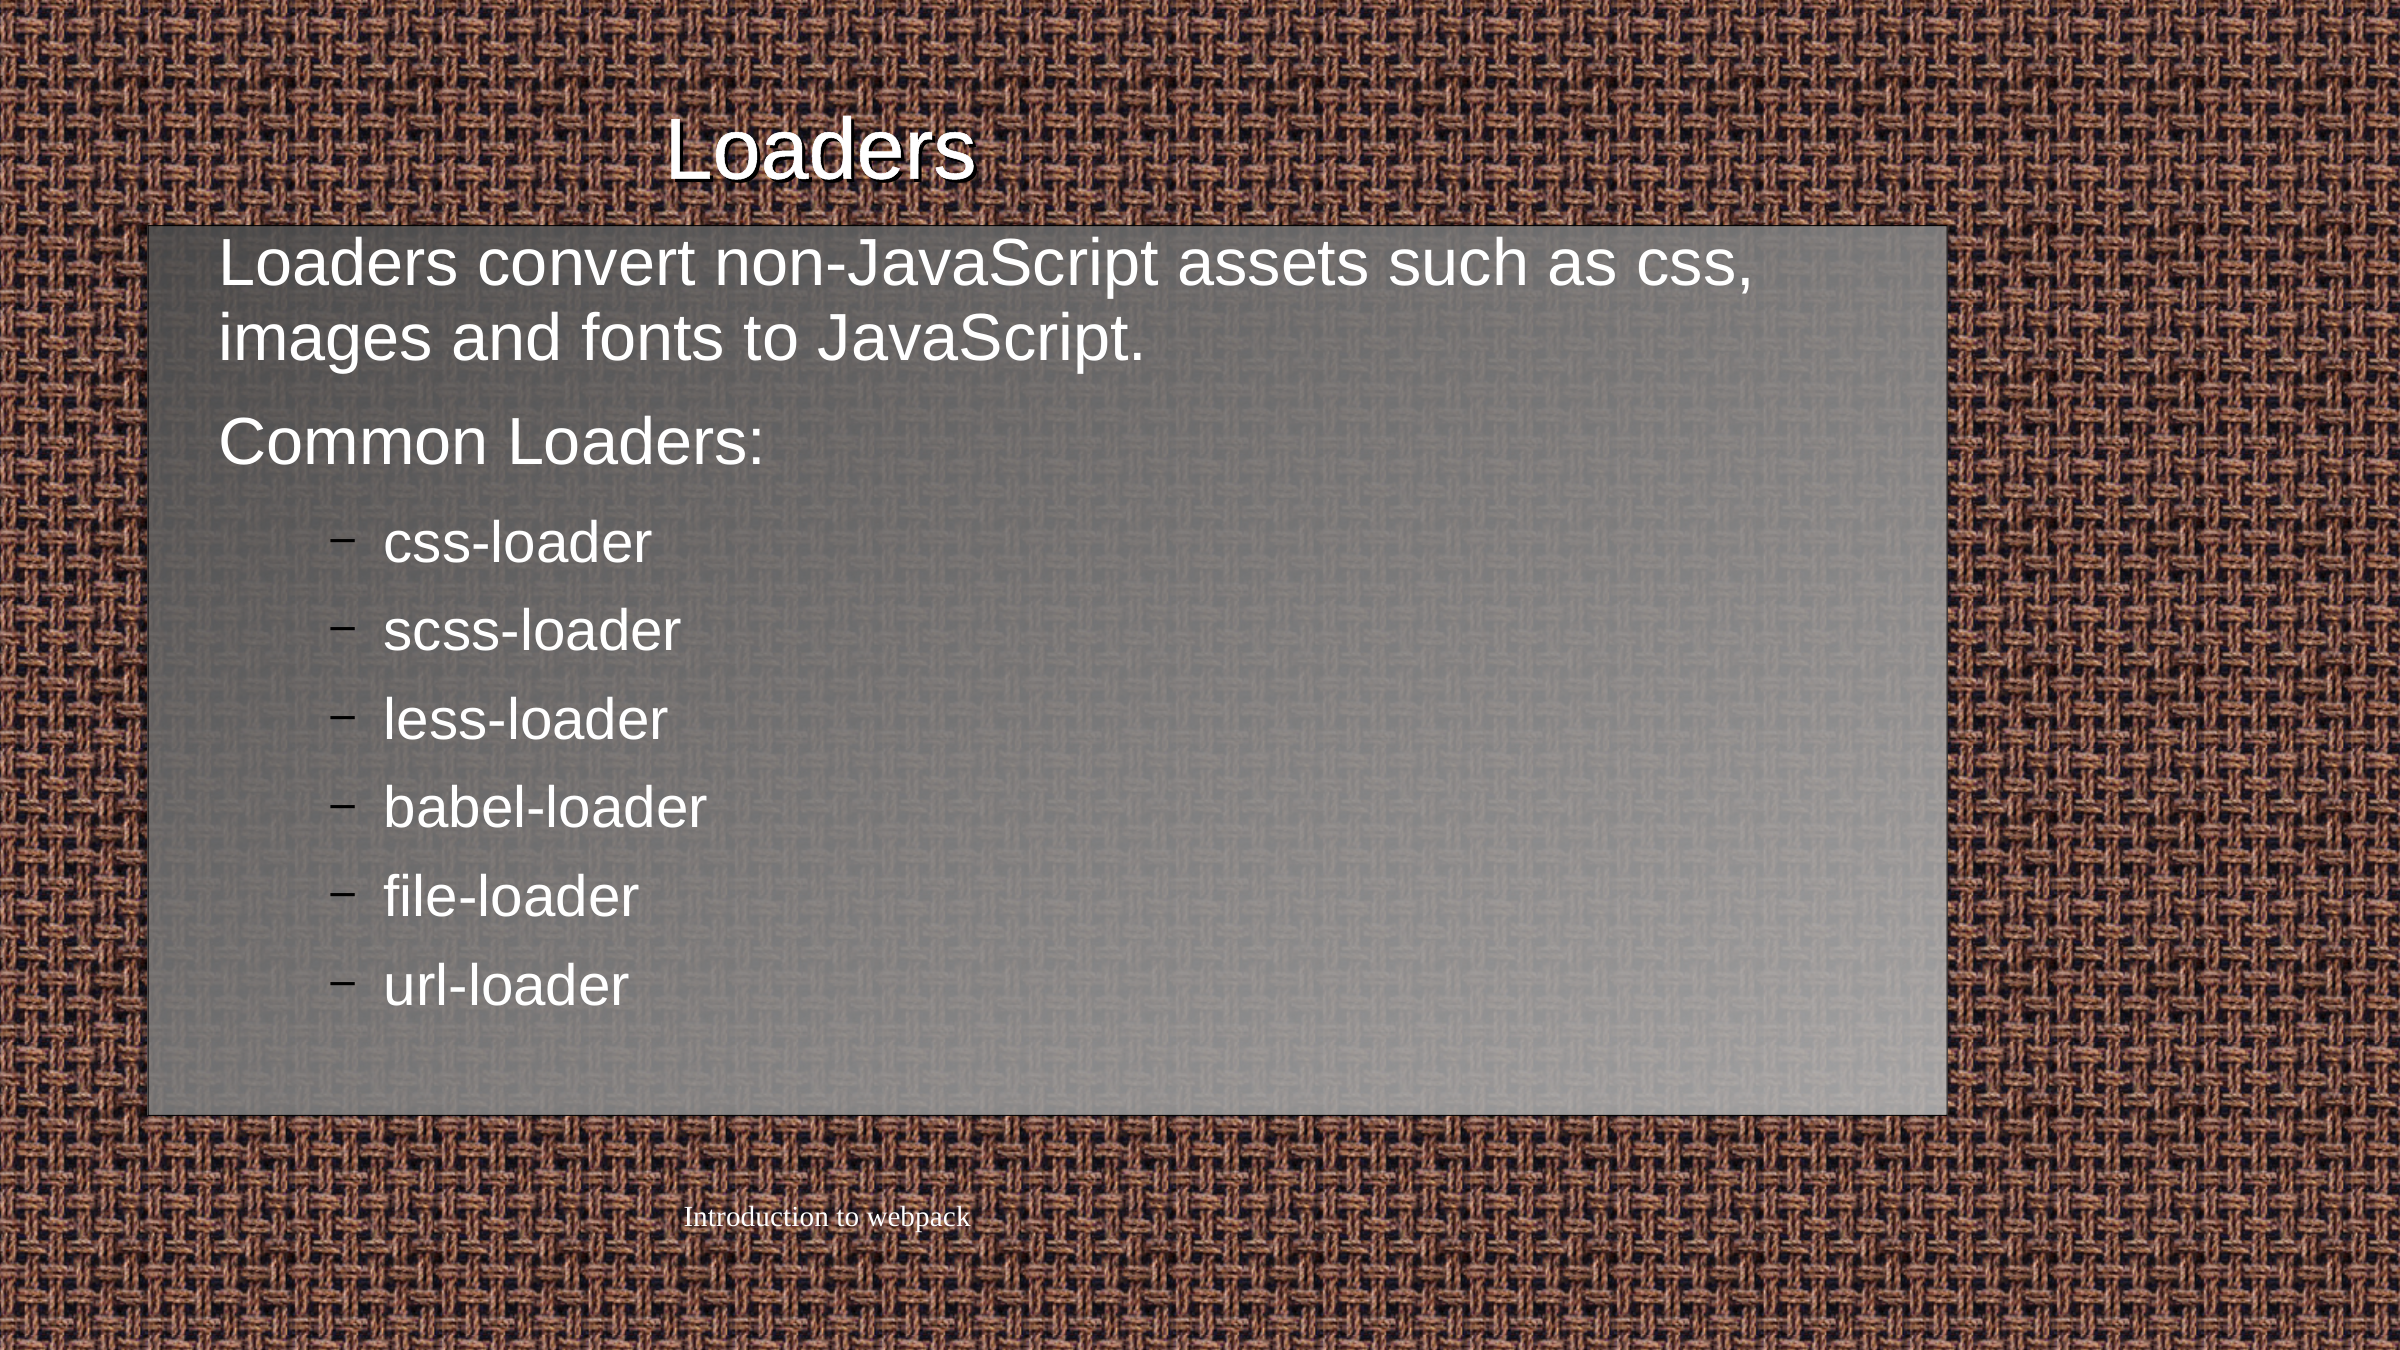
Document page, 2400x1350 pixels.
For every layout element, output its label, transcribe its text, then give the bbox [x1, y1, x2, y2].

title Loaders [135, 45, 1506, 253]
picture [0, 0, 2400, 1350]
list Loaders convert non-JavaScript assets such as css, images and fonts to JavaScript. Common Loaders: css-loader scss-loader less-loader babel-loader file-loader url-loader [147, 225, 1948, 1115]
